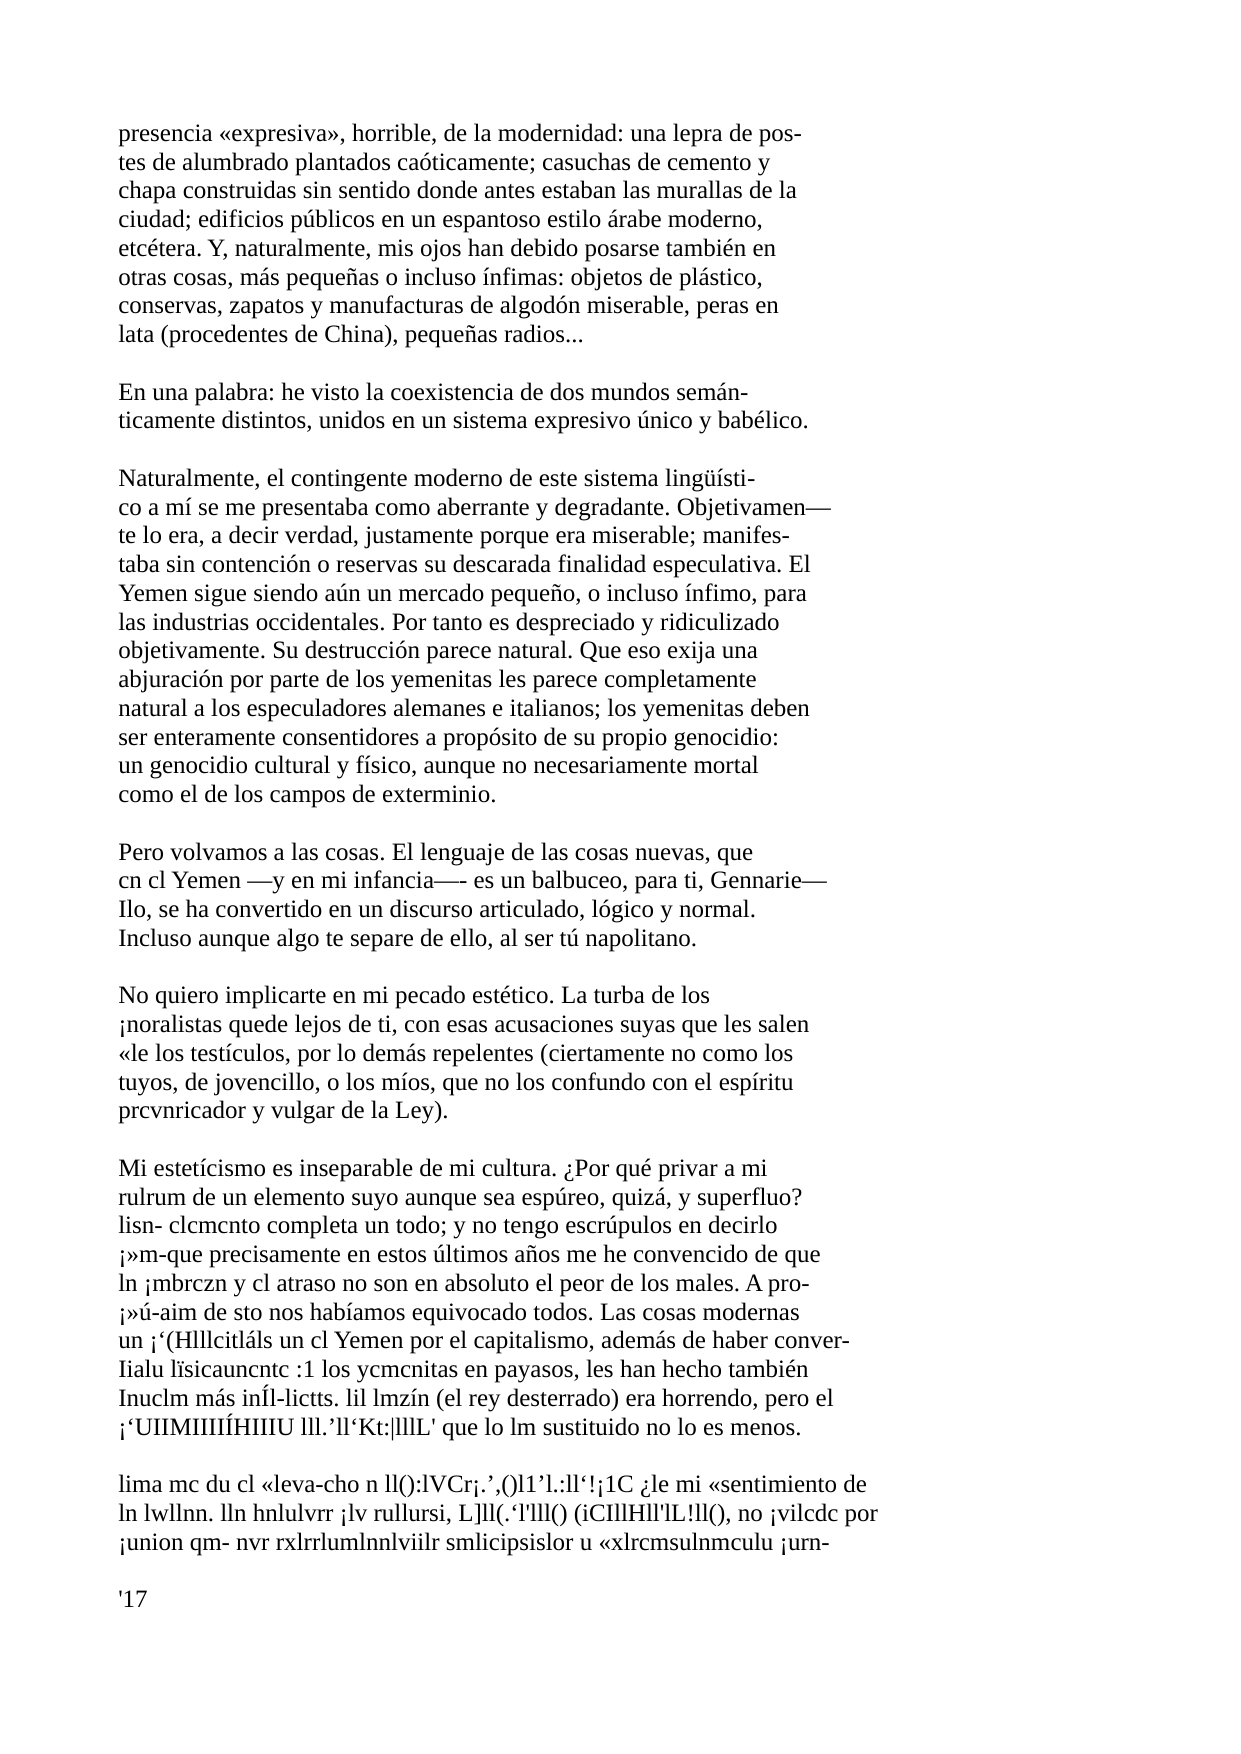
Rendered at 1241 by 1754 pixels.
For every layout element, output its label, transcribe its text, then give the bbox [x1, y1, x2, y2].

text ln ¡mbrczn y cl atraso no son en absoluto el peor de los males. A pro- [118, 1268, 1122, 1297]
text prcvnricador y vulgar de la Ley). [118, 1096, 1122, 1124]
text presencia «expresiva», horrible, de la modernidad: una lepra de pos- [118, 118, 1122, 147]
text Naturalmente, el contingente moderno de este sistema lingüísti- [118, 463, 1122, 492]
text Ilo, se ha convertido en un discurso articulado, lógico y normal. [118, 894, 1122, 923]
text cn cl Yemen —y en mi infancia—- es un balbuceo, para ti, Gennarie— [118, 866, 1122, 894]
text otras cosas, más pequeñas o incluso ínfimas: objetos de plástico, [118, 262, 1122, 291]
text ¡‘UIIMIIIIÍHIIIU lll.’ll‘Kt:|lllL' que lo lm sustituido no lo es menos. [118, 1412, 1122, 1441]
text un genocidio cultural y físico, aunque no necesariamente mortal [118, 751, 1122, 779]
text conservas, zapatos y manufacturas de algodón miserable, peras en [118, 291, 1122, 319]
text etcétera. Y, naturalmente, mis ojos han debido posarse también en [118, 233, 1122, 262]
text te lo era, a decir verdad, justamente porque era miserable; manifes- [118, 521, 1122, 549]
text Incluso aunque algo te separe de ello, al ser tú napolitano. [118, 923, 1122, 952]
text ¡»ú-aim de sto nos habíamos equivocado todos. Las cosas modernas [118, 1297, 1122, 1326]
text un ¡‘(Hlllcitláls un cl Yemen por el capitalismo, además de haber conver- [118, 1326, 1122, 1354]
text tuyos, de jovencillo, o los míos, que no los confundo con el espíritu [118, 1067, 1122, 1096]
text ¡union qm- nvr rxlrrlumlnnlviilr smlicipsislor u «xlrcmsulnmculu ¡urn- [118, 1527, 1122, 1556]
text '17 [118, 1584, 1122, 1613]
text rulrum de un elemento suyo aunque sea espúreo, quizá, y superfluo? [118, 1182, 1122, 1211]
text chapa construidas sin sentido donde antes estaban las murallas de la [118, 176, 1122, 204]
text objetivamente. Su destrucción parece natural. Que eso exija una [118, 636, 1122, 664]
text ¡noralistas quede lejos de ti, con esas acusaciones suyas que les salen [118, 1009, 1122, 1038]
text ticamente distintos, unidos en un sistema expresivo único y babélico. [118, 406, 1122, 434]
text lima mc du cl «leva-cho n ll():lVCr¡.’,()l1’l.:ll‘!¡1C ¿le mi «sentimiento de [118, 1469, 1122, 1498]
text Iialu lïsicauncntc :1 los ycmcnitas en payasos, les han hecho también [118, 1354, 1122, 1383]
text «le los testículos, por lo demás repelentes (ciertamente no como los [118, 1038, 1122, 1067]
text co a mí se me presentaba como aberrante y degradante. Objetivamen— [118, 492, 1122, 521]
text ciudad; edificios públicos en un espantoso estilo árabe moderno, [118, 204, 1122, 233]
text ¡»m-que precisamente en estos últimos años me he convencido de que [118, 1239, 1122, 1268]
text Mi estetícismo es inseparable de mi cultura. ¿Por qué privar a mi [118, 1153, 1122, 1182]
text ser enteramente consentidores a propósito de su propio genocidio: [118, 722, 1122, 751]
text abjuración por parte de los yemenitas les parece completamente [118, 664, 1122, 693]
text como el de los campos de exterminio. [118, 779, 1122, 808]
text taba sin contención o reservas su descarada finalidad especulativa. El [118, 549, 1122, 578]
text ln lwllnn. lln hnlulvrr ¡lv rullursi, L]ll(.‘l'lll() (iCIllHll'lL!ll(), no ¡vilcdc por [118, 1498, 1122, 1527]
text las industrias occidentales. Por tanto es despreciado y ridiculizado [118, 607, 1122, 636]
text natural a los especuladores alemanes e italianos; los yemenitas deben [118, 693, 1122, 722]
text lata (procedentes de China), pequeñas radios... [118, 319, 1122, 348]
text Inuclm más inÍl-lictts. lil lmzín (el rey desterrado) era horrendo, pero el [118, 1383, 1122, 1412]
text lisn- clcmcnto completa un todo; y no tengo escrúpulos en decirlo [118, 1211, 1122, 1239]
text Pero volvamos a las cosas. El lenguaje de las cosas nuevas, que [118, 837, 1122, 866]
text Yemen sigue siendo aún un mercado pequeño, o incluso ínfimo, para [118, 578, 1122, 607]
text tes de alumbrado plantados caóticamente; casuchas de cemento y [118, 147, 1122, 176]
text En una palabra: he visto la coexistencia de dos mundos semán- [118, 377, 1122, 406]
text No quiero implicarte en mi pecado estético. La turba de los [118, 981, 1122, 1009]
